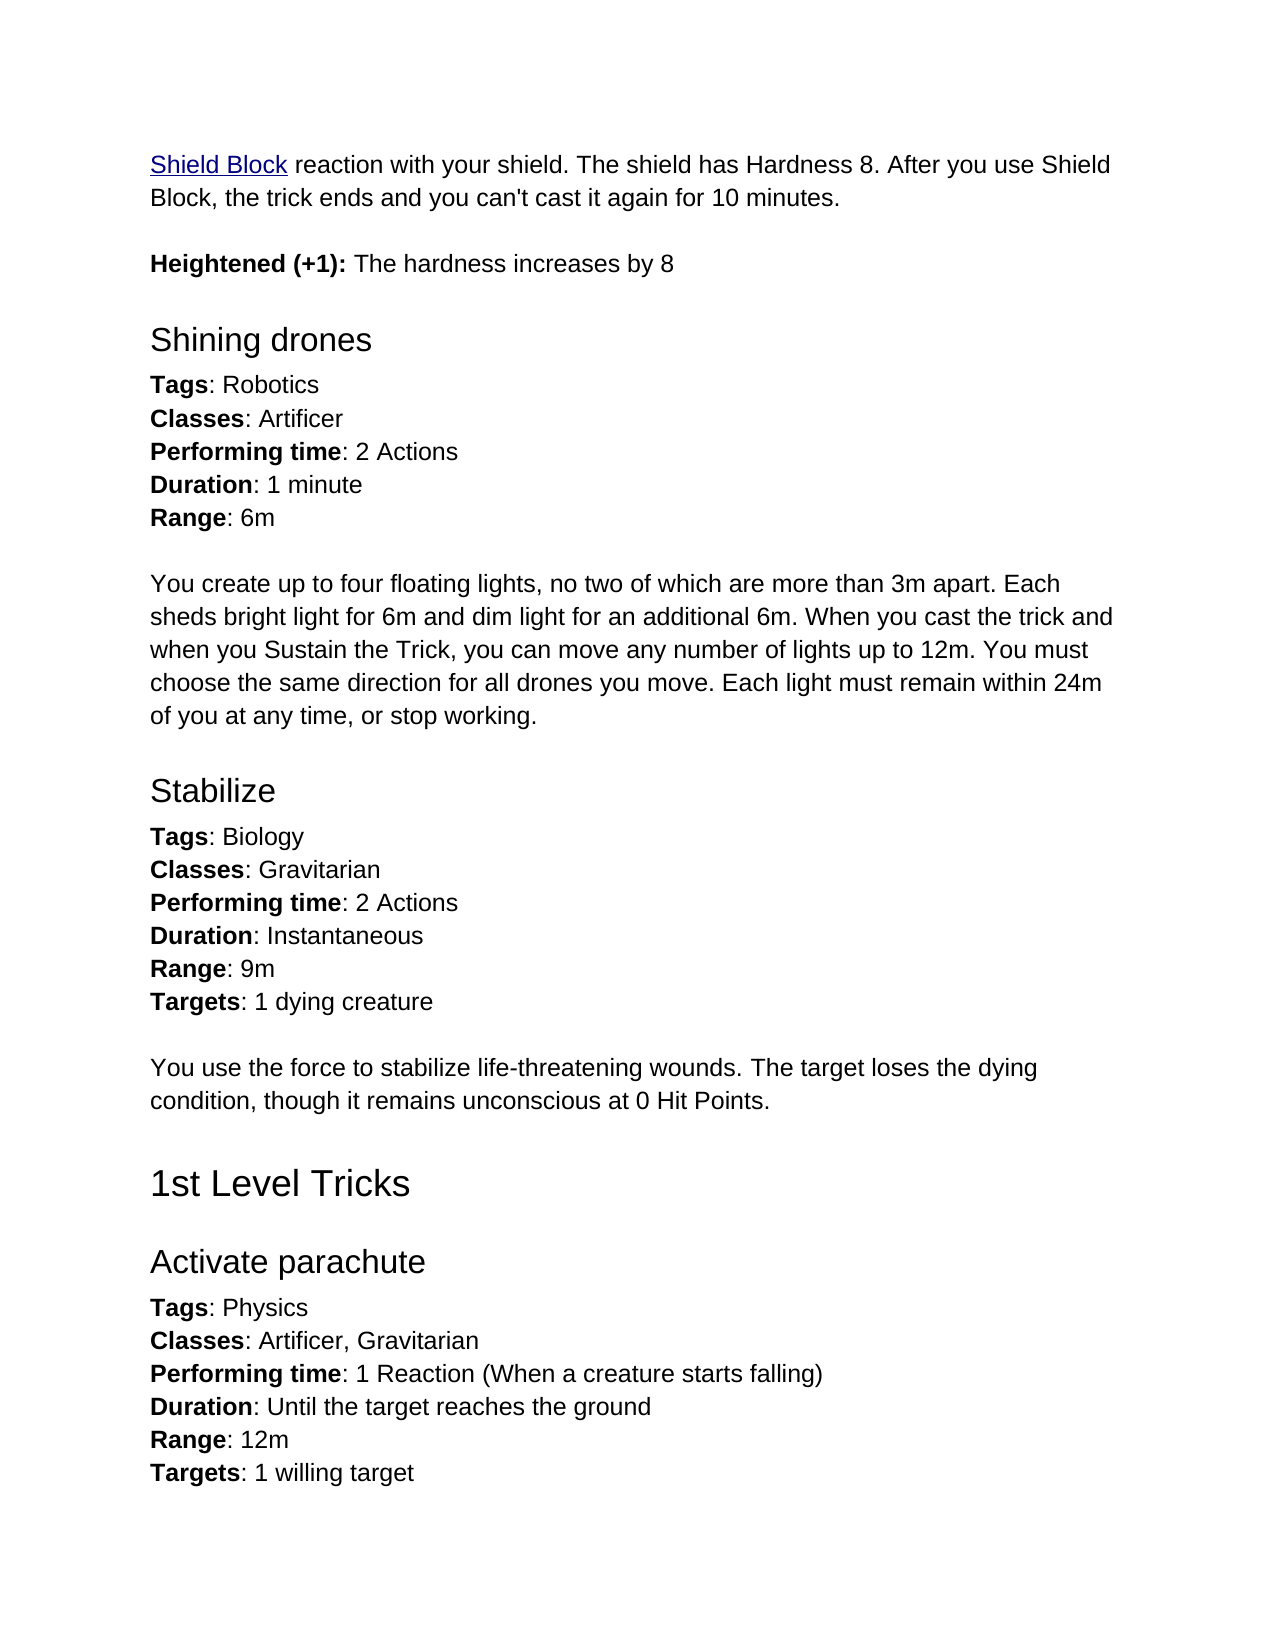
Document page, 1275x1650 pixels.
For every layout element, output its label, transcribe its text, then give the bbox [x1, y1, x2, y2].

text Performing time: 2 Actions [150, 888, 1125, 917]
text Range: 6m [150, 503, 1125, 531]
text Duration: 1 minute [150, 469, 1125, 498]
text Performing time: 2 Actions [150, 437, 1125, 465]
text Tags: Physics [150, 1293, 1125, 1321]
text Range: 12m [150, 1425, 1125, 1453]
text Performing time: 1 Reaction (When a creature starts falling) [150, 1359, 1125, 1387]
text Duration: Until the target reaches the ground [150, 1392, 1125, 1420]
text Tags: Biology [150, 822, 1125, 851]
subtitle 1st Level Tricks [150, 1161, 1125, 1204]
text Targets: 1 dying creature [150, 987, 1125, 1016]
text Tags: Robotics [150, 371, 1125, 399]
text Classes: Artificer [150, 403, 1125, 432]
text You create up to four floating lights, no two of which are more than 3m apart. Each sheds bright light for 6m and dim light for an additional 6m. When you cast the trick and when you Sustain the Trick, you can move any number of lights up to 12m. You must choose the same direction for all drones you move. Each light must remain within 24m of you at any time, or stop working. [150, 569, 1125, 729]
text You use the force to stabilize life-threatening wounds. The target loses the dying condition, though it remains unconscious at 0 Hit Points. [150, 1053, 1125, 1115]
text Targets: 1 willing target [150, 1458, 1125, 1486]
subtitle Shining drones [150, 319, 1125, 358]
text Heightened (+1): The hardness increases by 8 [150, 249, 1125, 278]
subtitle Stabilize [150, 771, 1125, 810]
text Shield Block reaction with your shield. The shield has Hardness 8. After you use Shield Block, the trick ends and you can't cast it again for 10 minutes. [150, 150, 1125, 212]
text Classes: Gravitarian [150, 855, 1125, 884]
text Duration: Instantaneous [150, 921, 1125, 950]
text Classes: Artificer, Gravitarian [150, 1326, 1125, 1354]
subtitle Activate parachute [150, 1242, 1125, 1280]
text Range: 9m [150, 954, 1125, 983]
